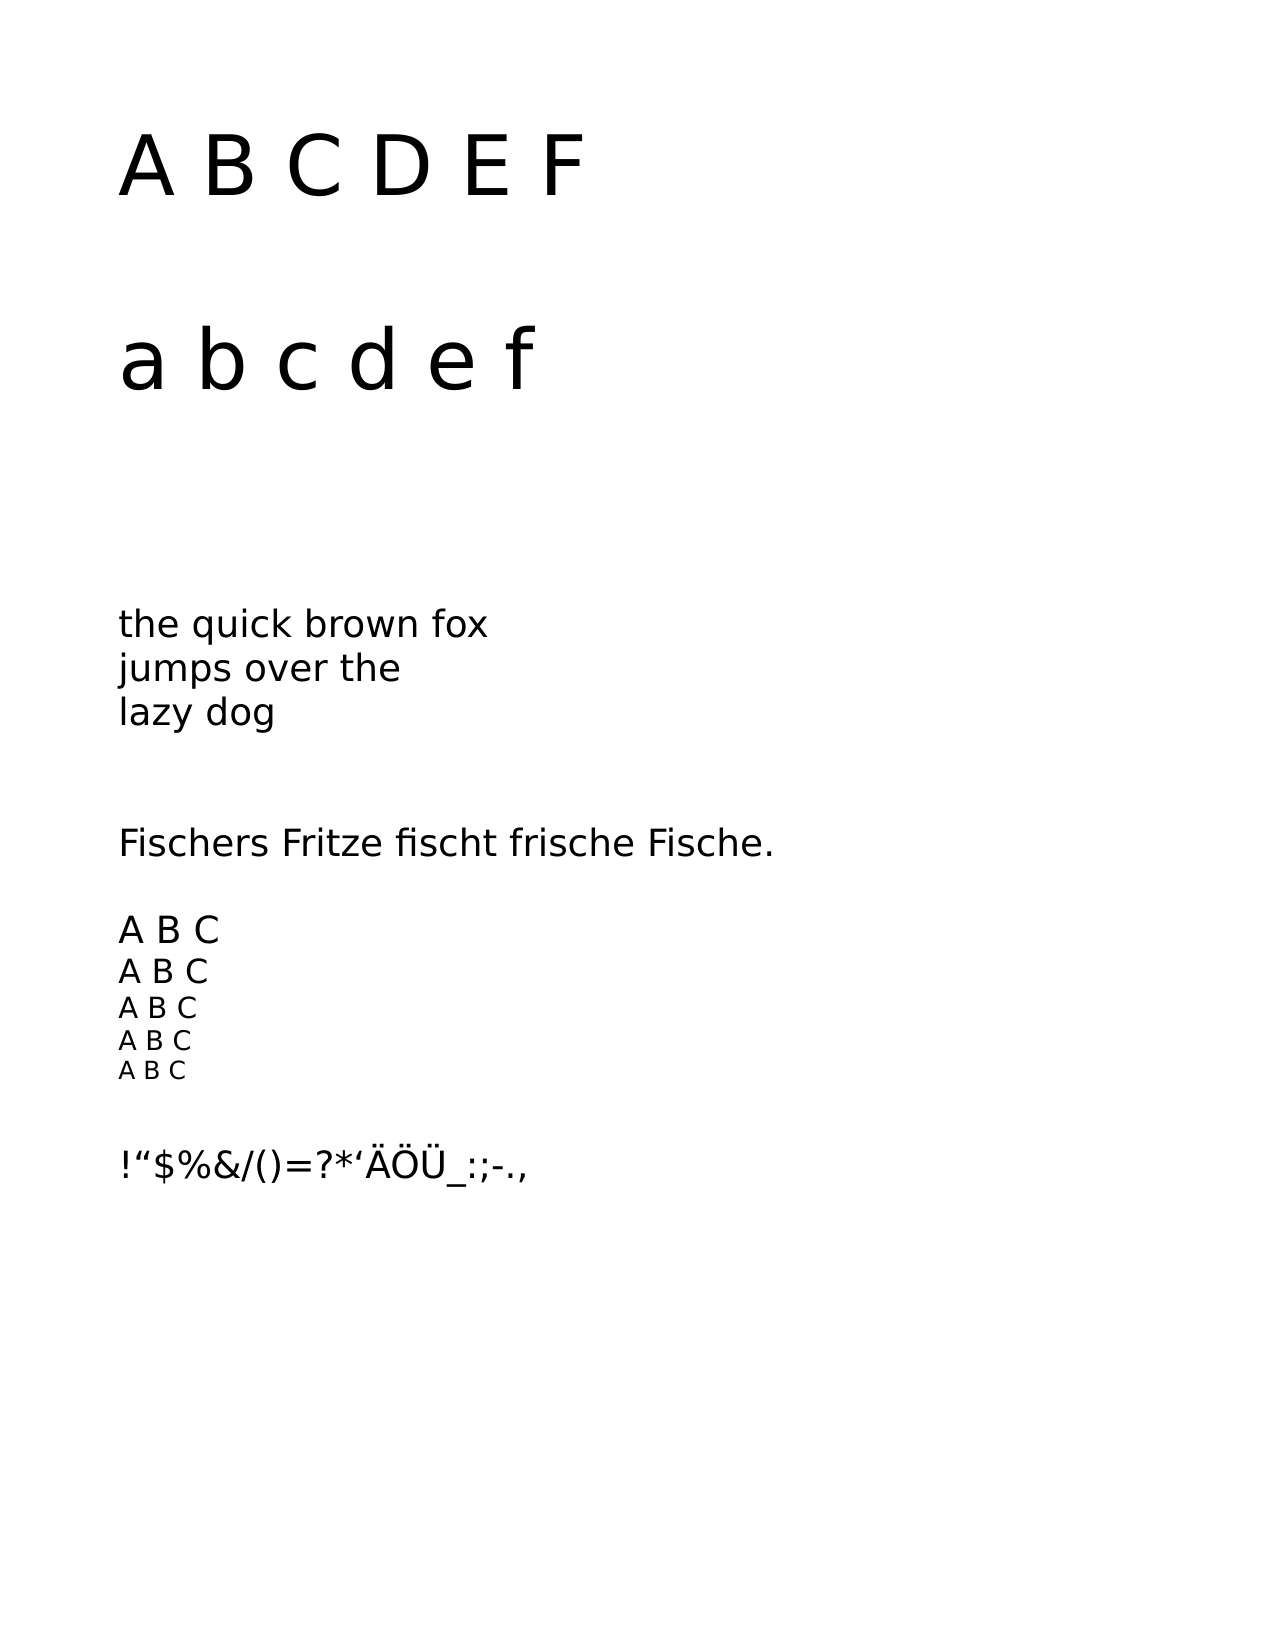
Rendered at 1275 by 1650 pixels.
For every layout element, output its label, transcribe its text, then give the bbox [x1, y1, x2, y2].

text jumps over the [118, 647, 1157, 690]
text the quick brown fox [118, 603, 1157, 647]
text Fischers Fritze fischt frische Fische. [118, 821, 1157, 865]
text A B C [118, 952, 1157, 991]
text A B C [118, 991, 1157, 1025]
text A B C [118, 1057, 1157, 1086]
text !“$%&/()=?*‘ÄÖÜ_:;-., [118, 1144, 1157, 1188]
text a b c d e f [118, 312, 1157, 409]
text A B C [118, 908, 1157, 952]
text A B C D E F [118, 118, 1157, 215]
text lazy dog [118, 690, 1157, 734]
text A B C [118, 1025, 1157, 1057]
